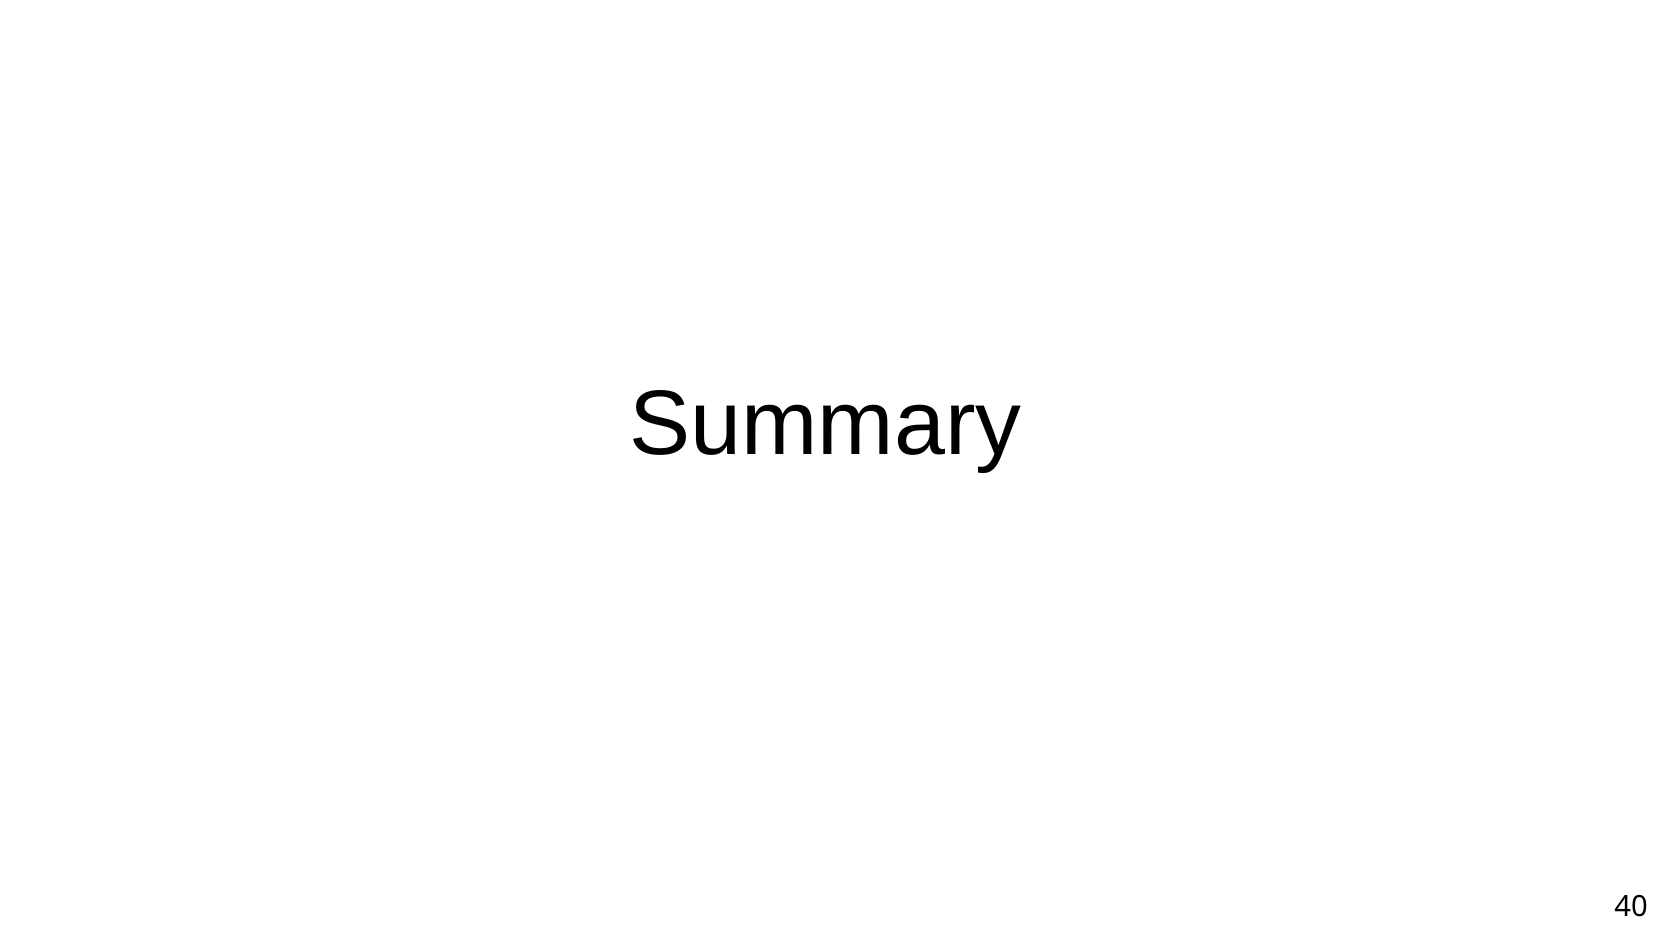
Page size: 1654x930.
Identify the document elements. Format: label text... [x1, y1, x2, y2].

title Summary [81, 344, 1570, 501]
